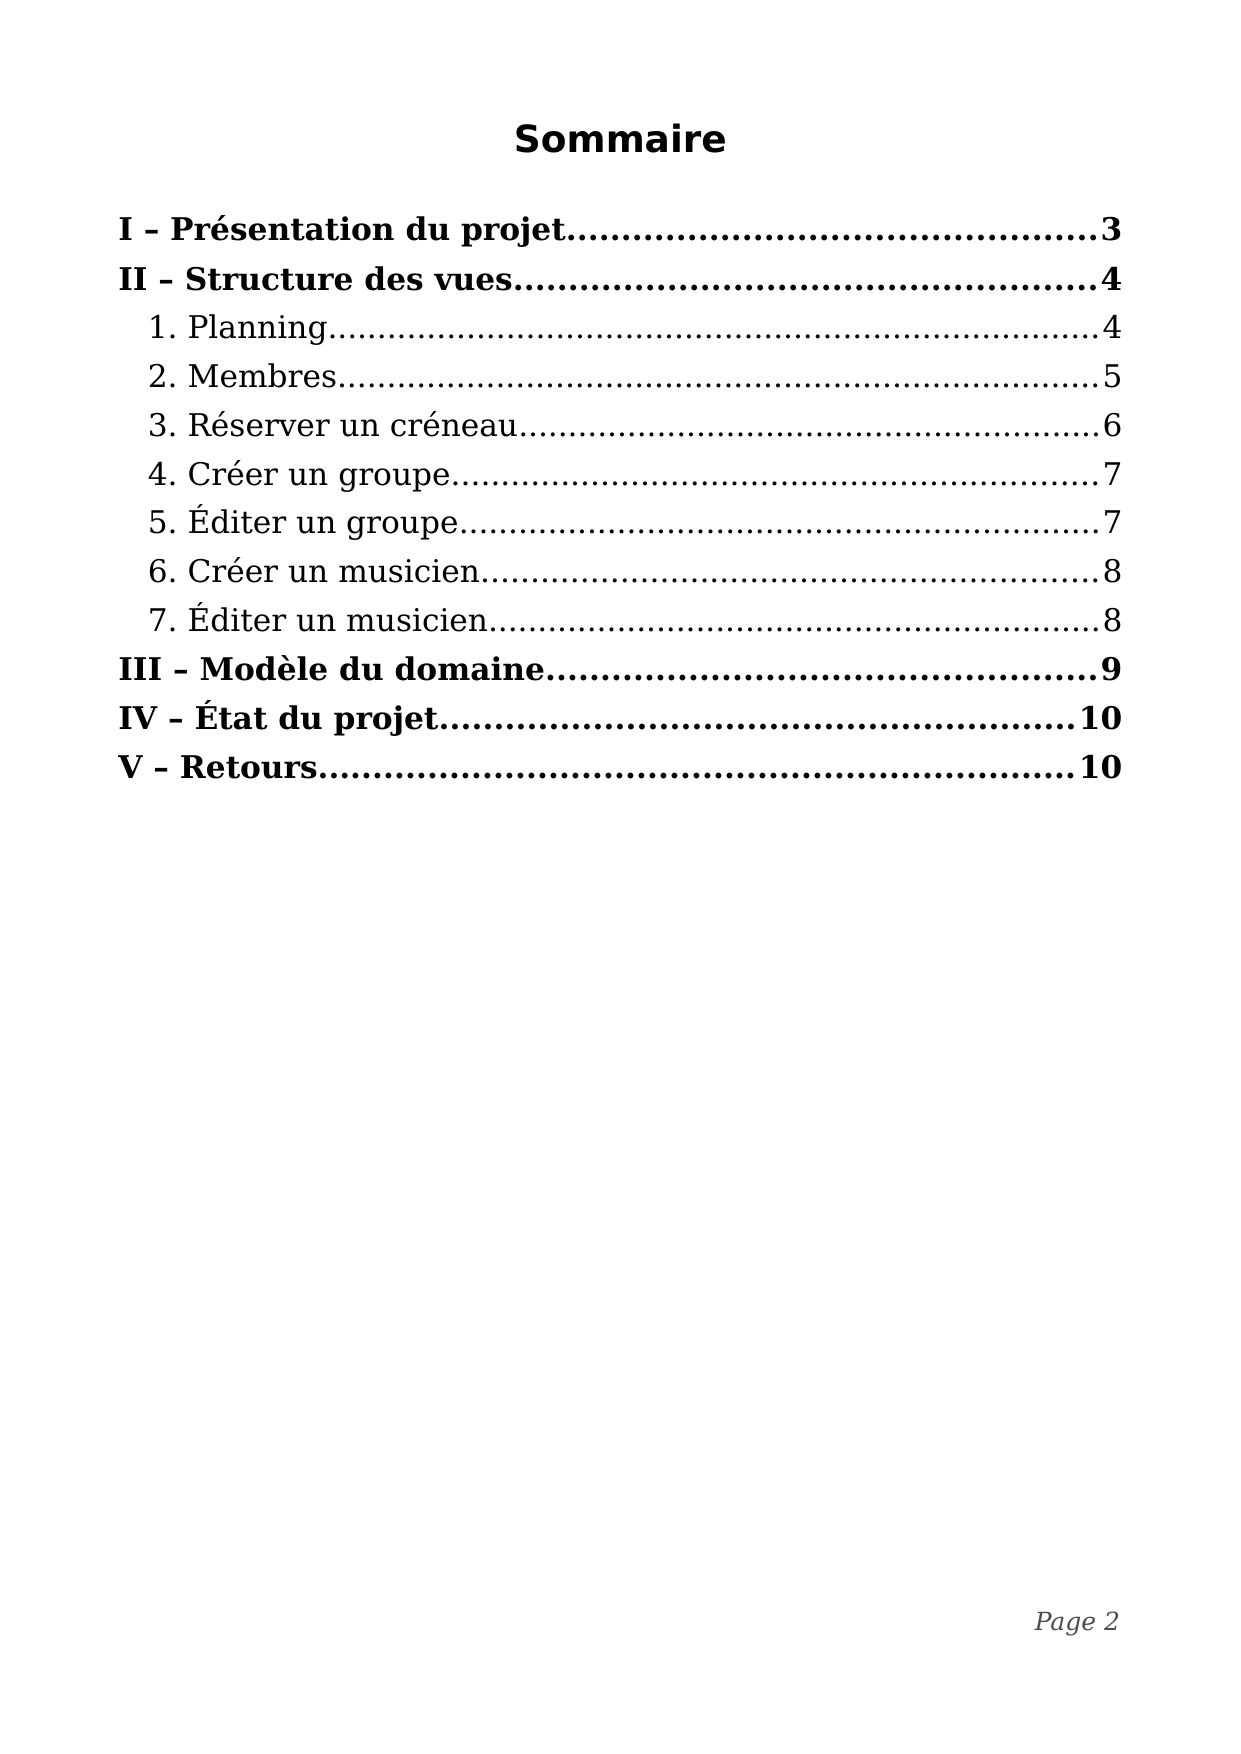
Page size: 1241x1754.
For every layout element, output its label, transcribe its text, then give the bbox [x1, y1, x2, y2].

subtitle Sommaire [118, 118, 1122, 162]
text IV – État du projet 10 [118, 700, 1122, 737]
text I – Présentation du projet 3 [118, 211, 1122, 248]
text 3. Réserver un créneau 6 [148, 407, 1122, 443]
text 2. Membres 5 [148, 358, 1122, 395]
text 7. Éditer un musicien 8 [148, 602, 1122, 638]
text 4. Créer un groupe 7 [148, 456, 1122, 492]
text 6. Créer un musicien 8 [148, 553, 1122, 590]
text II – Structure des vues 4 [118, 261, 1122, 297]
text III – Modèle du domaine 9 [118, 651, 1122, 688]
text V – Retours 10 [118, 749, 1122, 786]
text 1. Planning 4 [148, 310, 1122, 346]
text 5. Éditer un groupe 7 [148, 505, 1122, 541]
